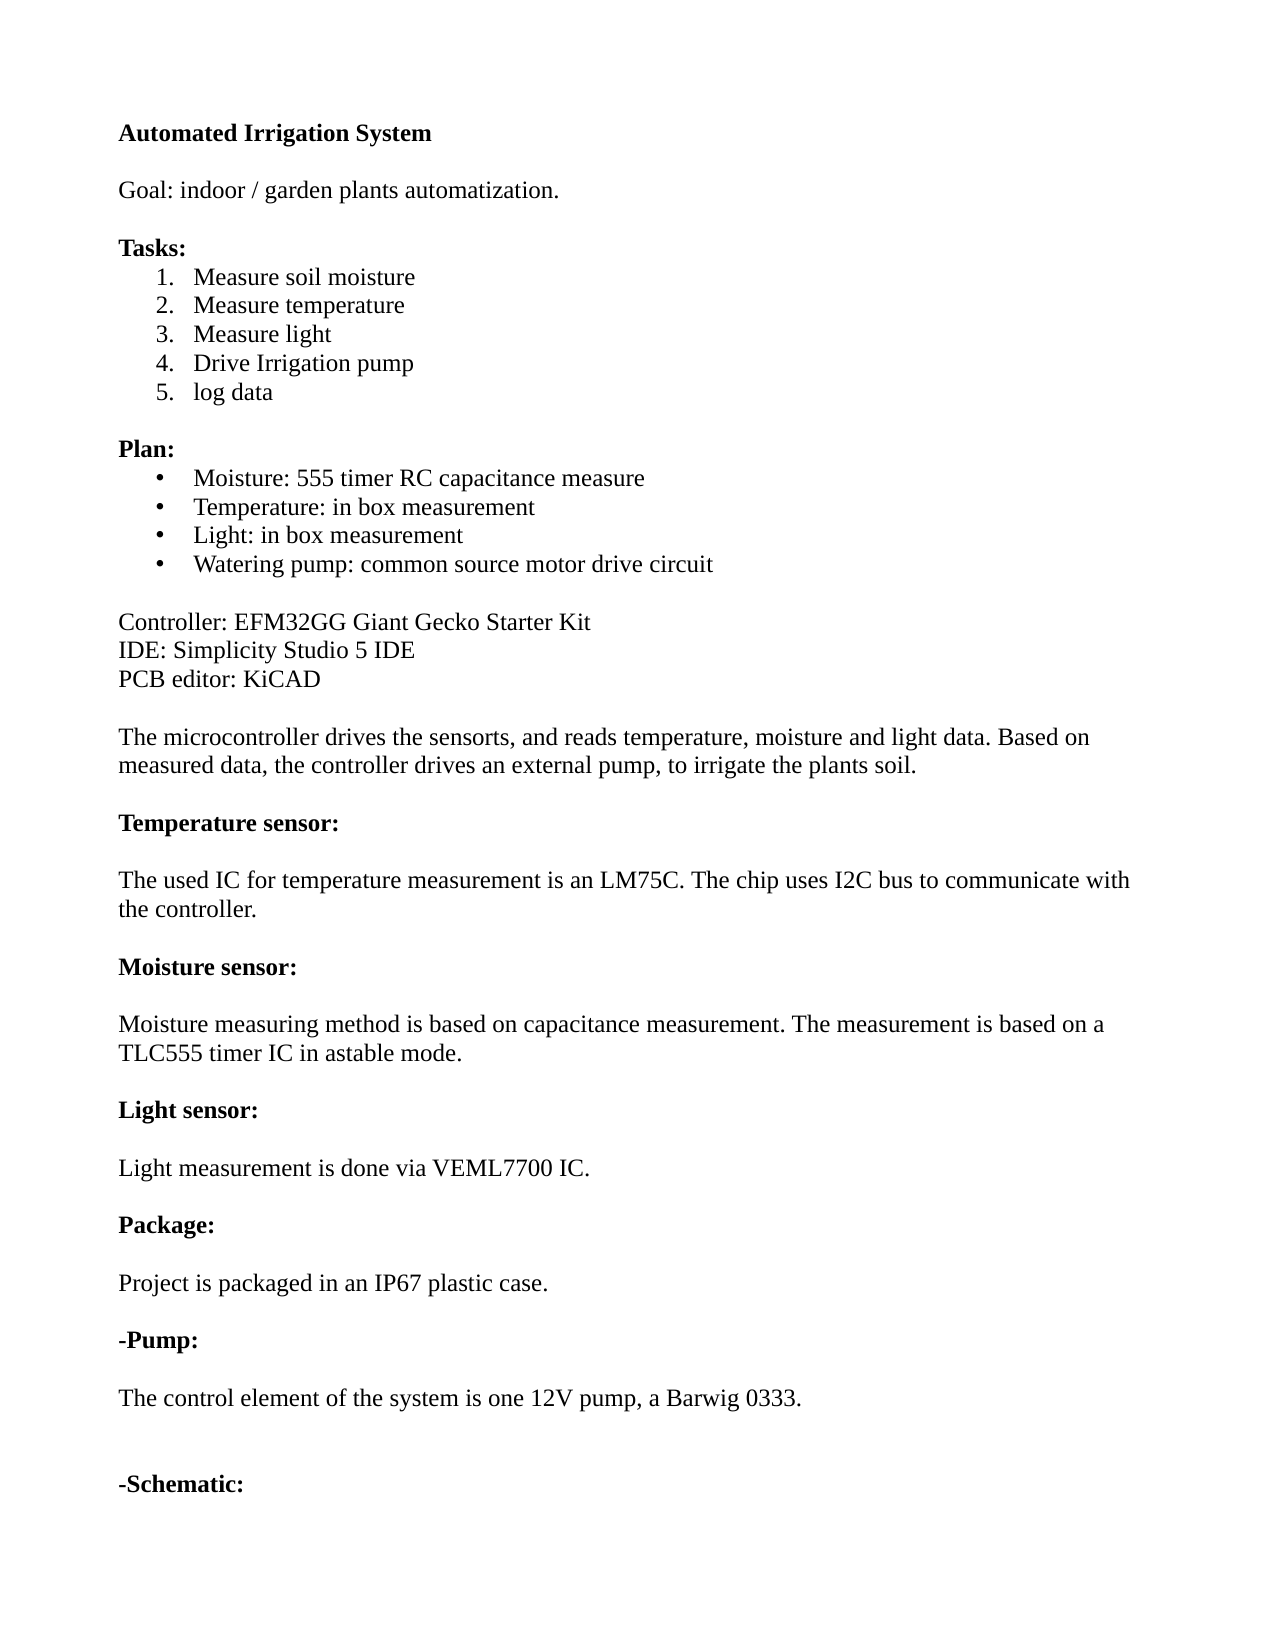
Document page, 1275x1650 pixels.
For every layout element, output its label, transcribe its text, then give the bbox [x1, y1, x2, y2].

list Measure temperature [156, 291, 1157, 319]
list Measure light [156, 319, 1157, 348]
text Light sensor: [118, 1096, 1157, 1124]
text Goal: indoor / garden plants automatization. [118, 176, 1157, 204]
text Temperature sensor: [118, 808, 1157, 837]
list Drive Irrigation pump [156, 348, 1157, 377]
text IDE: Simplicity Studio 5 IDE [118, 636, 1157, 664]
text -Schematic: [118, 1469, 1157, 1498]
text Tasks: [118, 233, 1157, 262]
text -Pump: [118, 1326, 1157, 1354]
list Measure soil moisture [156, 262, 1157, 291]
text Package: [118, 1211, 1157, 1239]
text Moisture sensor: [118, 952, 1157, 981]
list Watering pump: common source motor drive circuit [156, 549, 1157, 578]
text Project is packaged in an IP67 plastic case. [118, 1268, 1157, 1297]
text The control element of the system is one 12V pump, a Barwig 0333. [118, 1383, 1157, 1412]
list Moisture: 555 timer RC capacitance measure [156, 463, 1157, 492]
text Moisture measuring method is based on capacitance measurement. The measurement is based on a TLC555 timer IC in astable mode. [118, 1009, 1157, 1067]
text Controller: EFM32GG Giant Gecko Starter Kit [118, 607, 1157, 636]
text Plan: [118, 434, 1157, 463]
list Light: in box measurement [156, 521, 1157, 549]
text The used IC for temperature measurement is an LM75C. The chip uses I2C bus to communicate with the controller. [118, 866, 1157, 923]
text PCB editor: KiCAD [118, 664, 1157, 693]
text Automated Irrigation System [118, 118, 1157, 147]
text Light measurement is done via VEML7700 IC. [118, 1153, 1157, 1182]
text The microcontroller drives the sensorts, and reads temperature, moisture and light data. Based on measured data, the controller drives an external pump, to irrigate the plants soil. [118, 722, 1157, 779]
list Temperature: in box measurement [156, 492, 1157, 521]
list log data [156, 377, 1157, 406]
